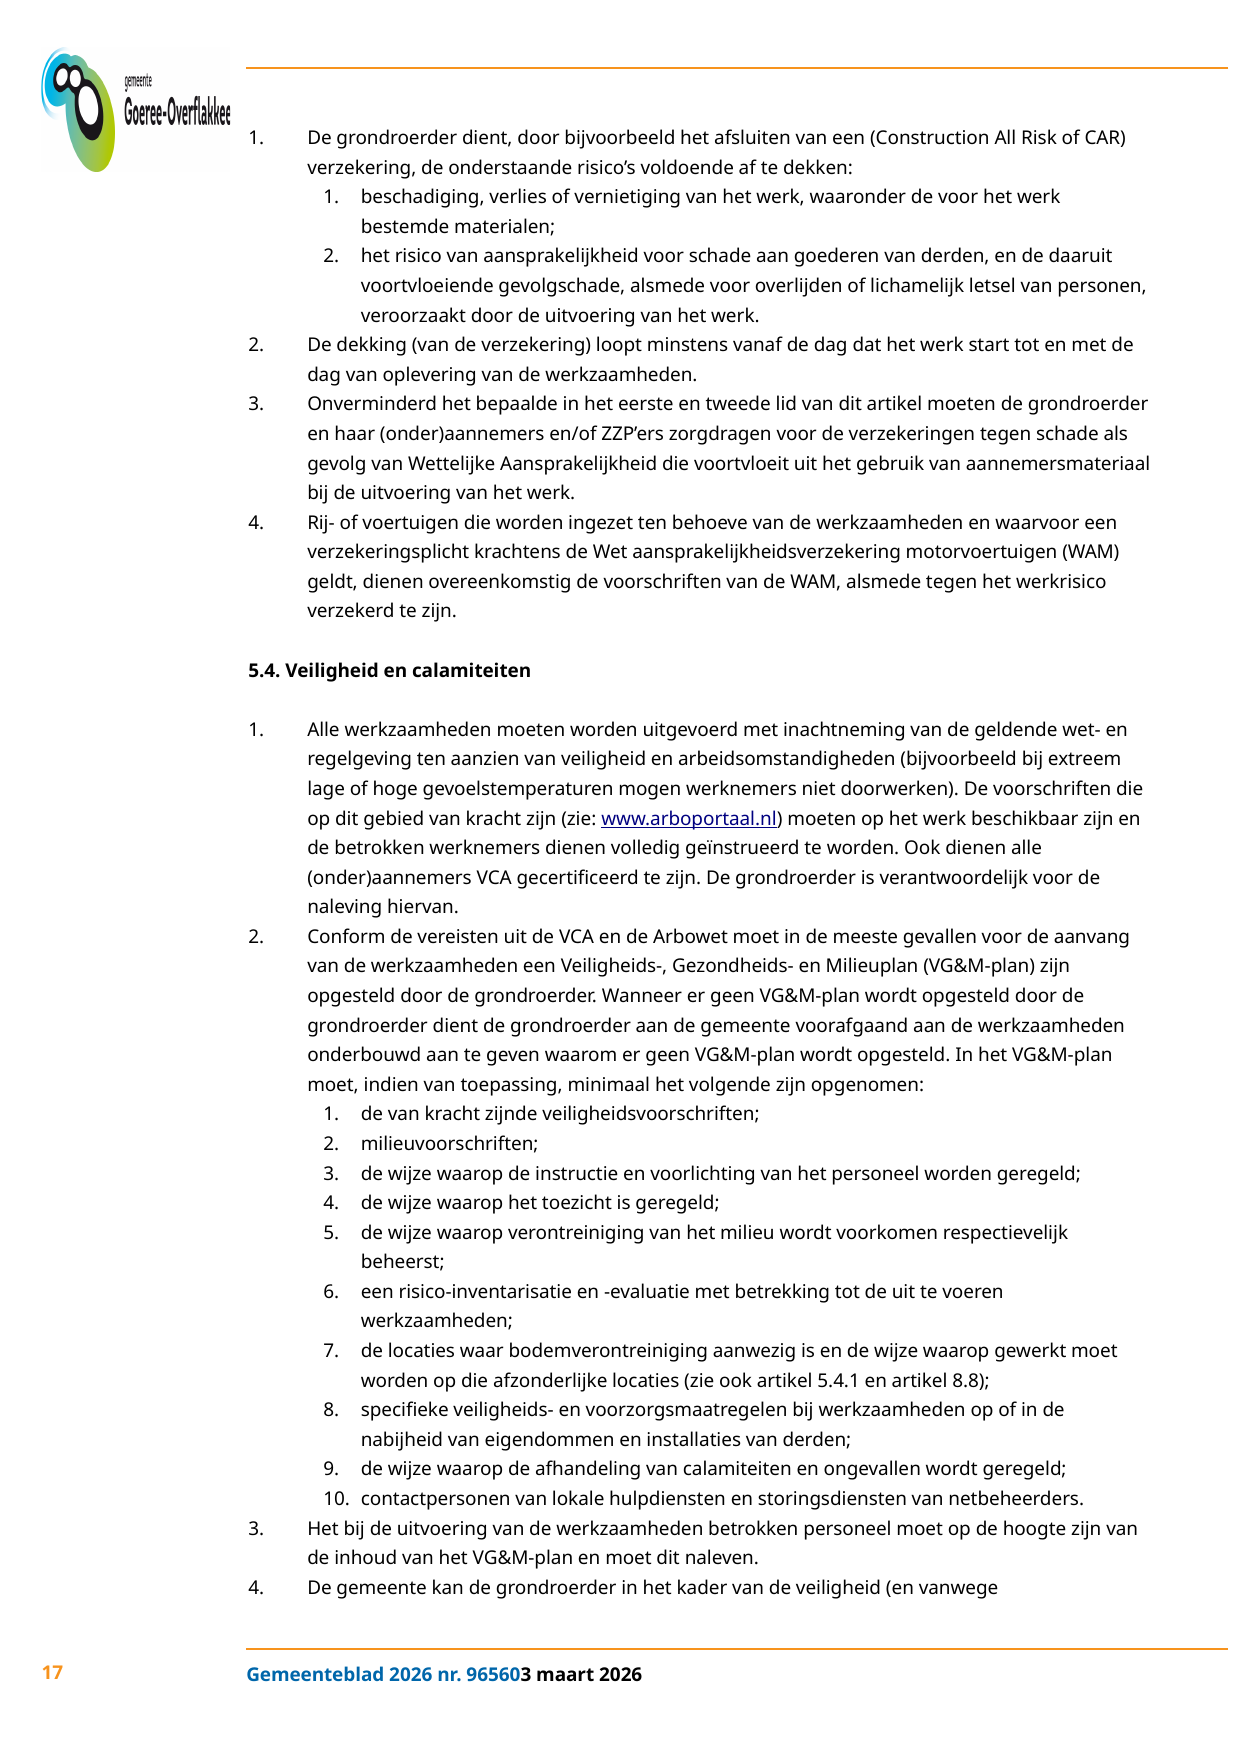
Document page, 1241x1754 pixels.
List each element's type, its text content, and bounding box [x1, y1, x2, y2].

list De grondroerder dient, door bijvoorbeeld het afsluiten van een (Construction All Risk of CAR) verzekering, de onderstaande risico’s voldoende af te dekken: [248, 124, 1152, 180]
list de wijze waarop de afhandeling van calamiteiten en ongevallen wordt geregeld; [323, 1456, 1152, 1481]
picture [41, 47, 231, 172]
list de wijze waarop de instructie en voorlichting van het personeel worden geregeld; [323, 1160, 1152, 1186]
list Alle werkzaamheden moeten worden uitgevoerd met inachtneming van de geldende wet- en regelgeving ten aanzien van veiligheid en arbeidsomstandigheden (bijvoorbeeld bij extreem lage of hoge gevoelstemperaturen mogen werknemers niet doorwerken). De voorschriften die op dit gebied van kracht zijn (zie: www.arboportaal.nl) moeten op het werk beschikbaar zijn en de betrokken werknemers dienen volledig geïnstrueerd te worden. Ook dienen alle (onder)aannemers VCA gecertificeerd te zijn. De grondroerder is verantwoordelijk voor de naleving hiervan. [248, 716, 1152, 919]
list beschadiging, verlies of vernietiging van het werk, waaronder de voor het werk bestemde materialen; [323, 183, 1152, 239]
text 5.4. Veiligheid en calamiteiten [248, 657, 1152, 683]
list De gemeente kan de grondroerder in het kader van de veiligheid (en vanwege [248, 1574, 1152, 1600]
list een risico-inventarisatie en -evaluatie met betrekking tot de uit te voeren werkzaamheden; [323, 1278, 1152, 1333]
list Onverminderd het bepaalde in het eerste en tweede lid van dit artikel moeten de grondroerder en haar (onder)aannemers en/of ZZP’ers zorgdragen voor de verzekeringen tegen schade als gevolg van Wettelijke Aansprakelijkheid die voortvloeit uit het gebruik van aannemersmateriaal bij de uitvoering van het werk. [248, 391, 1152, 505]
list de wijze waarop verontreiniging van het milieu wordt voorkomen respectievelijk beheerst; [323, 1219, 1152, 1274]
list De dekking (van de verzekering) loopt minstens vanaf de dag dat het werk start tot en met de dag van oplevering van de werkzaamheden. [248, 331, 1152, 387]
list milieuvoorschriften; [323, 1130, 1152, 1156]
list Rij- of voertuigen die worden ingezet ten behoeve van de werkzaamheden en waarvoor een verzekeringsplicht krachtens de Wet aansprakelijkheidsverzekering motorvoertuigen (WAM) geldt, dienen overeenkomstig de voorschriften van de WAM, alsmede tegen het werkrisico verzekerd te zijn. [248, 509, 1152, 623]
list Het bij de uitvoering van de werkzaamheden betrokken personeel moet op de hoogte zijn van de inhoud van het VG&M-plan en moet dit naleven. [248, 1515, 1152, 1570]
list de van kracht zijnde veiligheidsvoorschriften; [323, 1101, 1152, 1126]
list het risico van aansprakelijkheid voor schade aan goederen van derden, en de daaruit voortvloeiende gevolgschade, alsmede voor overlijden of lichamelijk letsel van personen, veroorzaakt door de uitvoering van het werk. [323, 243, 1152, 328]
list Conform de vereisten uit de VCA en de Arbowet moet in de meeste gevallen voor de aanvang van de werkzaamheden een Veiligheids-, Gezondheids- en Milieuplan (VG&M-plan) zijn opgesteld door de grondroerder. Wanneer er geen VG&M-plan wordt opgesteld door de grondroerder dient de grondroerder aan de gemeente voorafgaand aan de werkzaamheden onderbouwd aan te geven waarom er geen VG&M-plan wordt opgesteld. In het VG&M-plan moet, indien van toepassing, minimaal het volgende zijn opgenomen: [248, 923, 1152, 1097]
list de wijze waarop het toezicht is geregeld; [323, 1189, 1152, 1215]
list specifieke veiligheids- en voorzorgsmaatregelen bij werkzaamheden op of in de nabijheid van eigendommen en installaties van derden; [323, 1396, 1152, 1452]
list contactpersonen van lokale hulpdiensten en storingsdiensten van netbeheerders. [323, 1485, 1152, 1511]
list de locaties waar bodemverontreiniging aanwezig is en de wijze waarop gewerkt moet worden op die afzonderlijke locaties (zie ook artikel 5.4.1 en artikel 8.8); [323, 1337, 1152, 1393]
